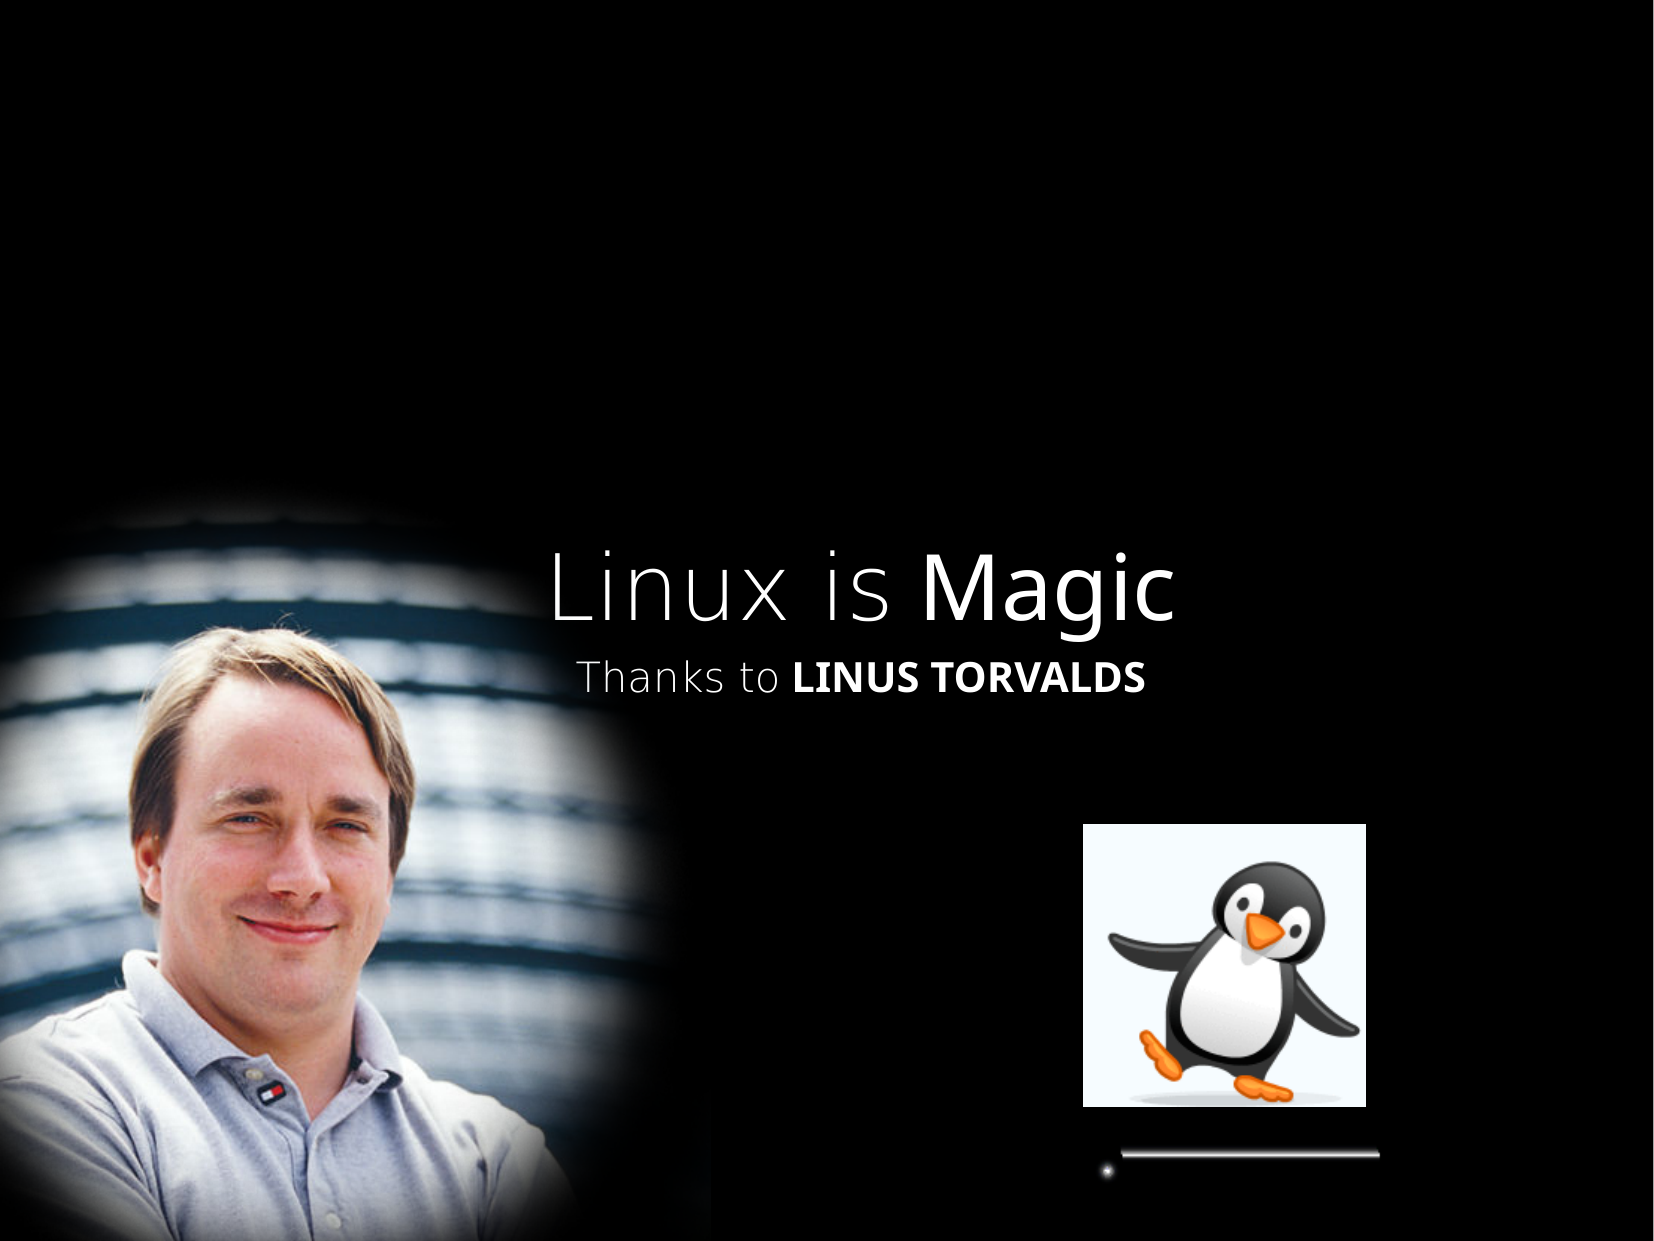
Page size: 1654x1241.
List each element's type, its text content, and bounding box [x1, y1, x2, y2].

title Linux is Magic Thanks to LINUS TORVALDS [711, 510, 1606, 718]
picture [0, 0, 1654, 1241]
